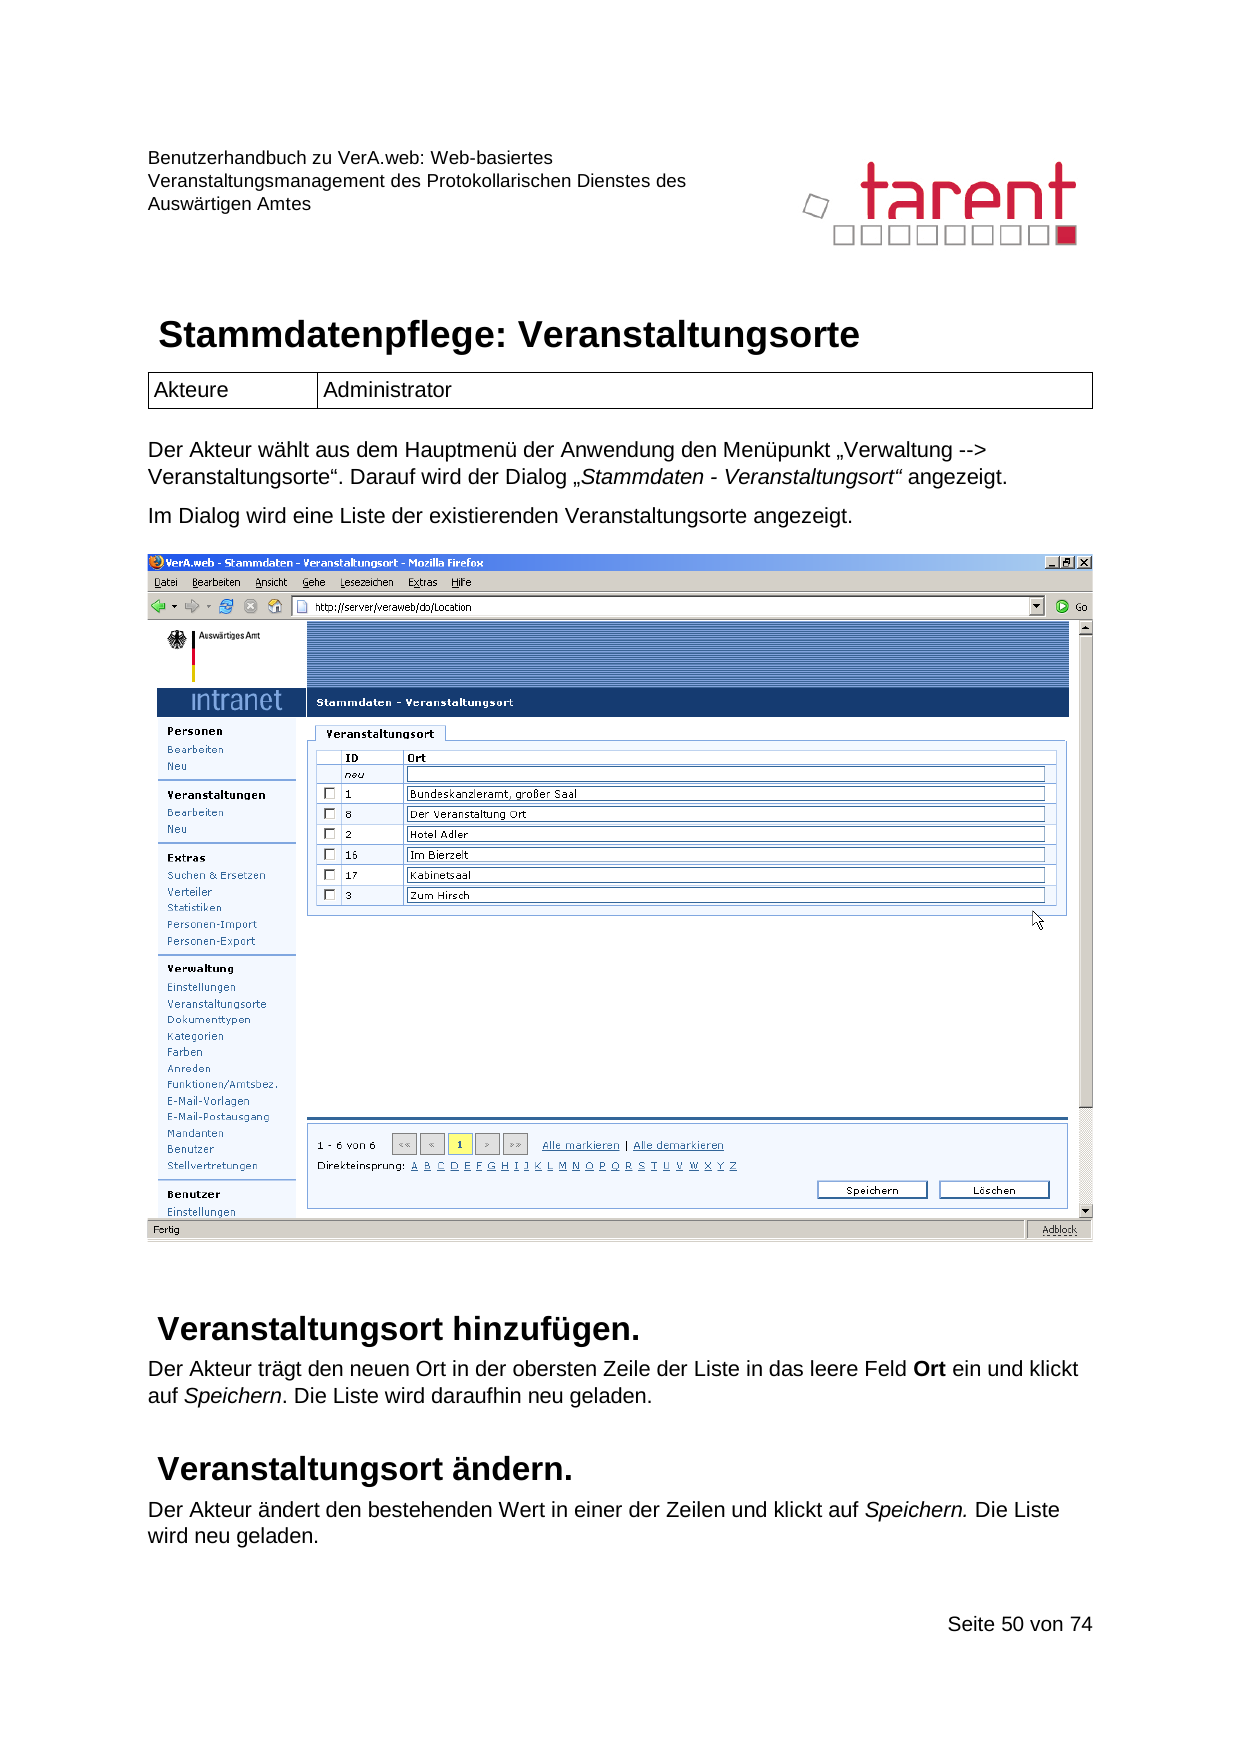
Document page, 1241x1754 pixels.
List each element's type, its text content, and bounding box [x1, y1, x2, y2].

table_header Akteure [149, 373, 317, 408]
text Der Akteur ändert den bestehenden Wert in einer der Zeilen und klickt auf Speichern. Die Liste wird neu geladen. [148, 1497, 1092, 1548]
subtitle Stammdatenpflege: Veranstaltungsorte [148, 313, 1092, 355]
picture [790, 151, 1091, 255]
subtitle Veranstaltungsort ändern. [148, 1449, 1092, 1487]
subtitle Veranstaltungsort hinzufügen. [148, 1309, 1092, 1347]
text Der Akteur trägt den neuen Ort in der obersten Zeile der Liste in das leere Feld Ort ein und klickt auf Speichern. Die Liste wird daraufhin neu geladen. [148, 1357, 1092, 1408]
table_header Administrator [318, 373, 1092, 408]
picture [147, 554, 1093, 1242]
text Der Akteur wählt aus dem Hauptmenü der Anwendung den Menüpunkt „Verwaltung --> Veranstaltungsorte“. Darauf wird der Dialog „Stammdaten - Veranstaltungsort“ angezeigt. [148, 410, 1092, 488]
text Im Dialog wird eine Liste der existierenden Veranstaltungsorte angezeigt. [148, 503, 1092, 554]
